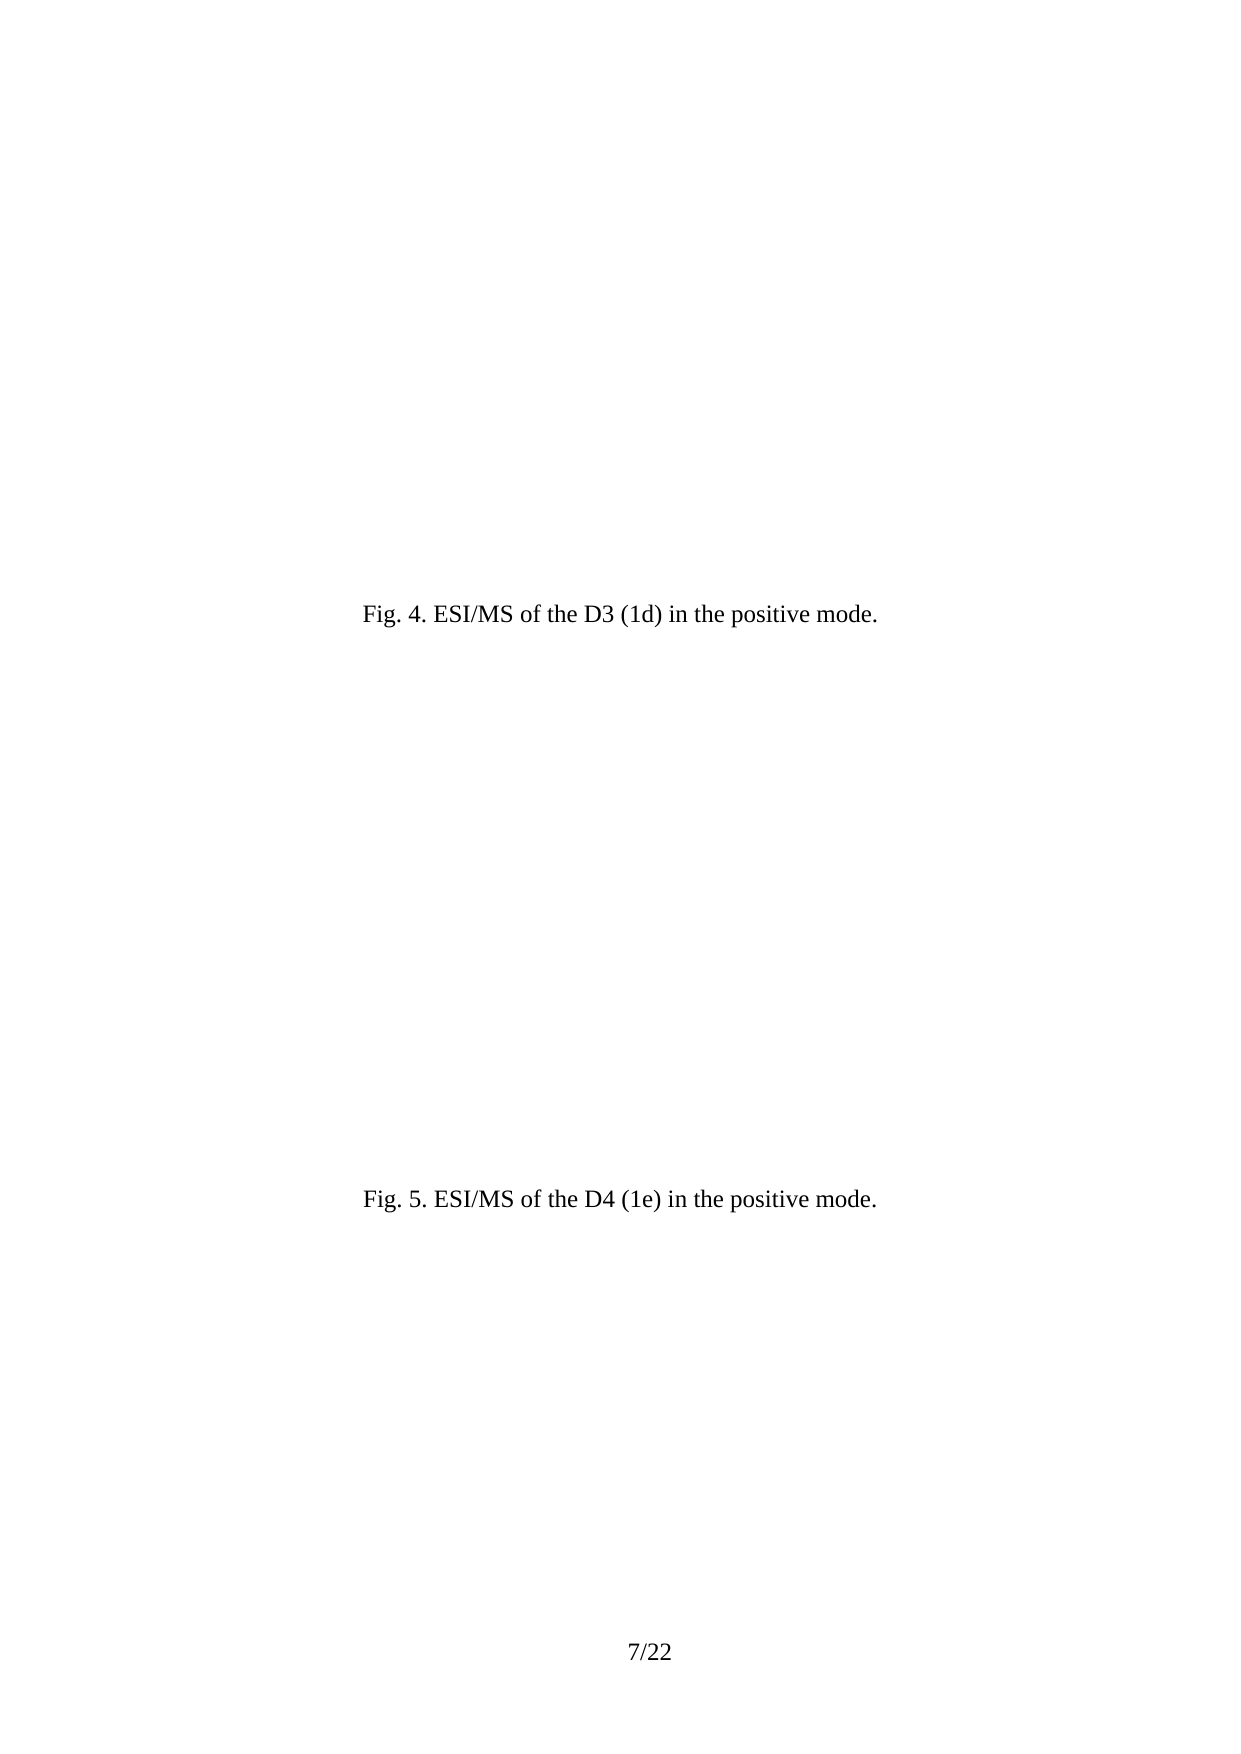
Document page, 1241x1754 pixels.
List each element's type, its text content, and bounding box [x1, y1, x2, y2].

text Fig. 5. ESI/MS of the D4 (1e) in the positive mode. [118, 1184, 1122, 1213]
text Fig. 4. ESI/MS of the D3 (1d) in the positive mode. [118, 599, 1122, 628]
